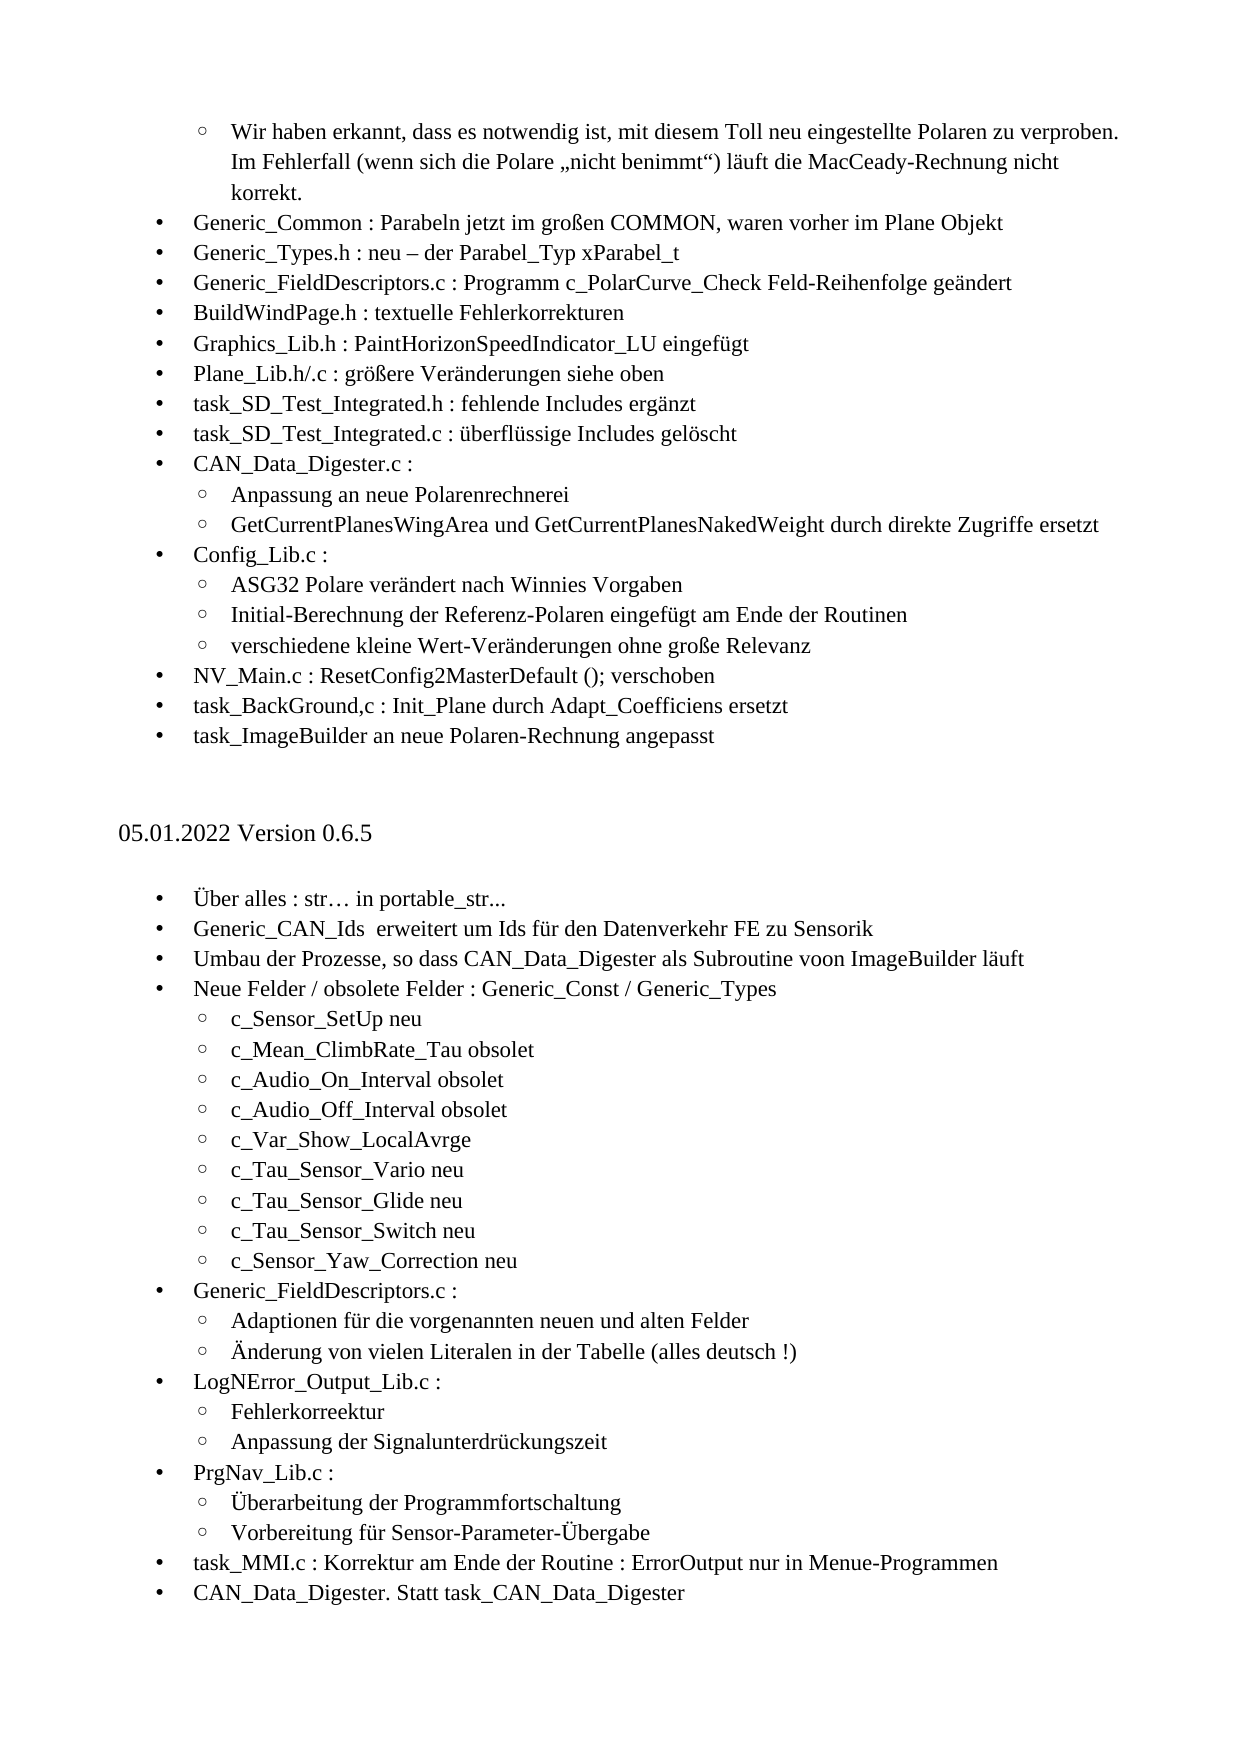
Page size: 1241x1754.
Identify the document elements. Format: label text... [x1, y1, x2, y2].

list GetCurrentPlanesWingArea und GetCurrentPlanesNakedWeight durch direkte Zugriffe ersetzt [193, 511, 1122, 537]
list PrgNav_Lib.c : [156, 1458, 1122, 1485]
list task_SD_Test_Integrated.h : fehlende Includes ergänzt [156, 390, 1122, 416]
list Fehlerkorreektur [193, 1398, 1122, 1424]
list Generic_Common : Parabeln jetzt im großen COMMON, waren vorher im Plane Objekt [156, 209, 1122, 235]
list Neue Felder / obsolete Felder : Generic_Const / Generic_Types [156, 975, 1122, 1002]
list Änderung von vielen Literalen in der Tabelle (alles deutsch !) [193, 1338, 1122, 1364]
list LogNError_Output_Lib.c : [156, 1368, 1122, 1394]
list Generic_Types.h : neu – der Parabel_Typ xParabel_t [156, 239, 1122, 265]
list CAN_Data_Digester. Statt task_CAN_Data_Digester [156, 1579, 1122, 1606]
text 05.01.2022 Version 0.6.5 [118, 818, 1122, 847]
list c_Var_Show_LocalAvrge [193, 1126, 1122, 1153]
list NV_Main.c : ResetConfig2MasterDefault (); verschoben [156, 662, 1122, 688]
list Graphics_Lib.h : PaintHorizonSpeedIndicator_LU eingefügt [156, 329, 1122, 356]
list Umbau der Prozesse, so dass CAN_Data_Digester als Subroutine voon ImageBuilder läuft [156, 945, 1122, 971]
list task_BackGround,c : Init_Plane durch Adapt_Coefficiens ersetzt [156, 692, 1122, 718]
list Adaptionen für die vorgenannten neuen und alten Felder [193, 1307, 1122, 1334]
list task_MMI.c : Korrektur am Ende der Routine : ErrorOutput nur in Menue-Programmen [156, 1549, 1122, 1576]
list Anpassung der Signalunterdrückungszeit [193, 1428, 1122, 1455]
list Config_Lib.c : [156, 541, 1122, 567]
list Initial-Berechnung der Referenz-Polaren eingefügt am Ende der Routinen [193, 601, 1122, 628]
list c_Sensor_SetUp neu [193, 1005, 1122, 1032]
list CAN_Data_Digester.c : [156, 450, 1122, 477]
list Anpassung an neue Polarenrechnerei [193, 481, 1122, 507]
list c_Mean_ClimbRate_Tau obsolet [193, 1036, 1122, 1062]
list c_Tau_Sensor_Switch neu [193, 1217, 1122, 1243]
list Plane_Lib.h/.c : größere Veränderungen siehe oben [156, 360, 1122, 386]
list c_Tau_Sensor_Glide neu [193, 1187, 1122, 1213]
list c_Sensor_Yaw_Correction neu [193, 1247, 1122, 1273]
list task_ImageBuilder an neue Polaren-Rechnung angepasst [156, 722, 1122, 749]
list c_Audio_Off_Interval obsolet [193, 1096, 1122, 1122]
list task_SD_Test_Integrated.c : überflüssige Includes gelöscht [156, 420, 1122, 447]
list c_Audio_On_Interval obsolet [193, 1066, 1122, 1092]
list Wir haben erkannt, dass es notwendig ist, mit diesem Toll neu eingestellte Polaren zu verproben. Im Fehlerfall (wenn sich die Polare „nicht benimmt“) läuft die MacCeady-Rechnung nicht korrekt. [193, 118, 1122, 205]
list Vorbereitung für Sensor-Parameter-Übergabe [193, 1519, 1122, 1545]
list Überarbeitung der Programmfortschaltung [193, 1489, 1122, 1515]
list Generic_FieldDescriptors.c : Programm c_PolarCurve_Check Feld-Reihenfolge geändert [156, 269, 1122, 296]
list ASG32 Polare verändert nach Winnies Vorgaben [193, 571, 1122, 598]
list Generic_CAN_Ids erweitert um Ids für den Datenverkehr FE zu Sensorik [156, 915, 1122, 941]
list Über alles : str… in portable_str... [156, 884, 1122, 911]
list Generic_FieldDescriptors.c : [156, 1277, 1122, 1304]
list c_Tau_Sensor_Vario neu [193, 1156, 1122, 1183]
list BuildWindPage.h : textuelle Fehlerkorrekturen [156, 299, 1122, 326]
list verschiedene kleine Wert-Veränderungen ohne große Relevanz [193, 632, 1122, 658]
